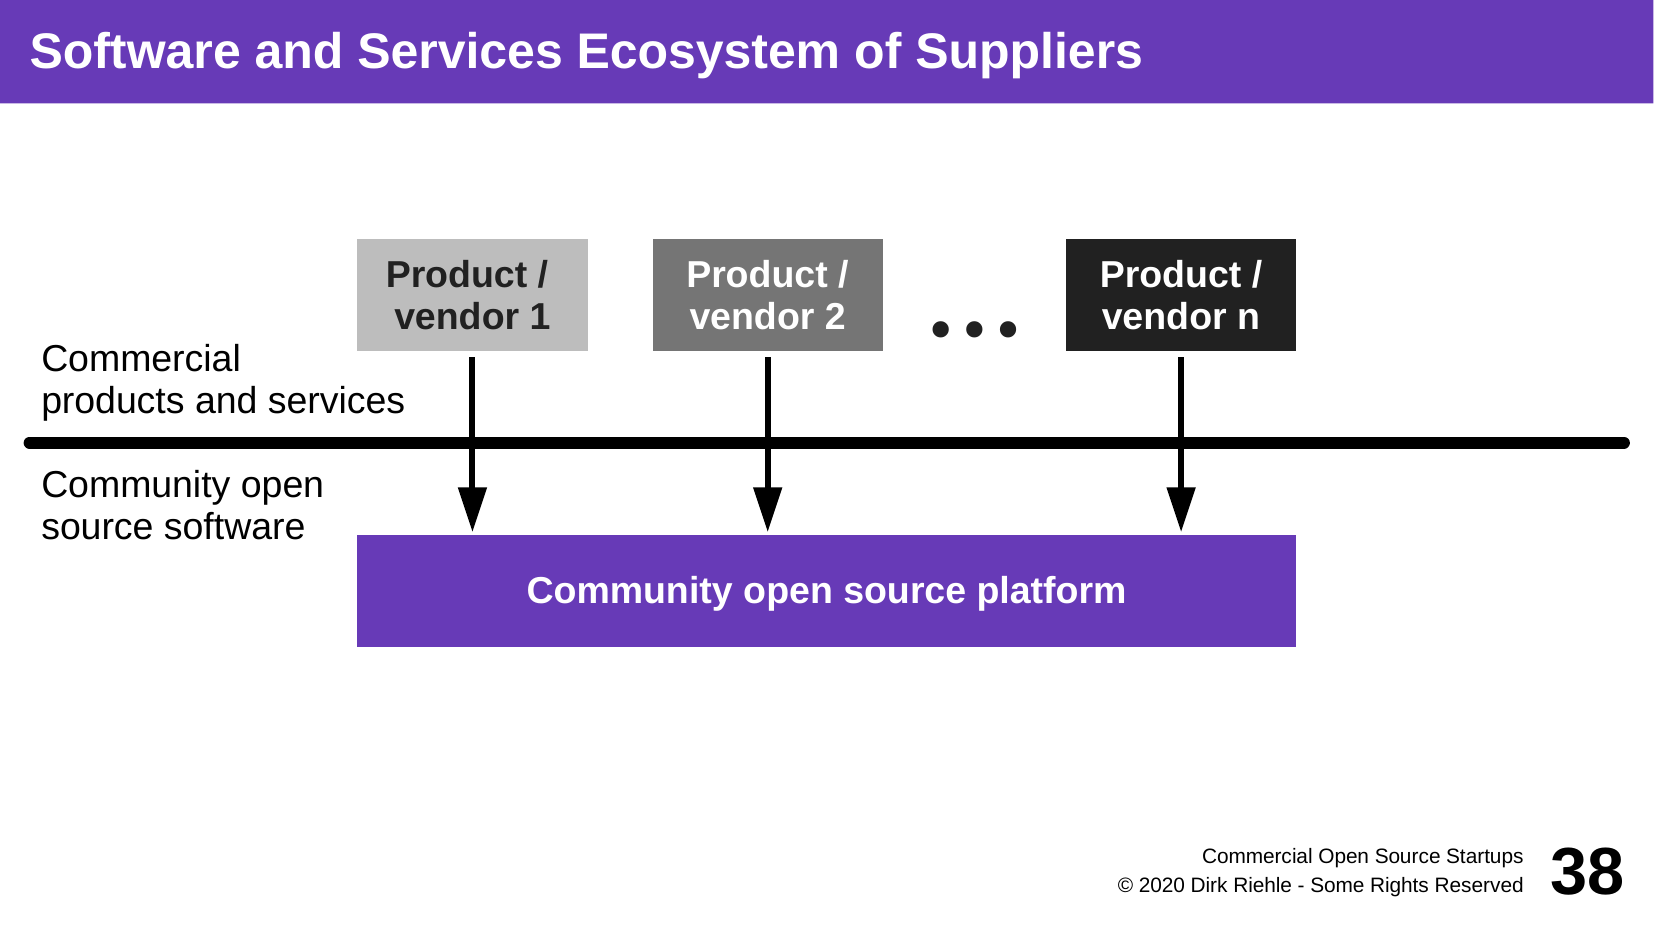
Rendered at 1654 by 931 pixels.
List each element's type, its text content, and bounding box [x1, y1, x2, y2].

text_box Product / vendor n [1062, 236, 1300, 355]
text_box Product / vendor 1 [354, 236, 591, 355]
text_box … [885, 236, 1063, 370]
text_box Product / vendor 2 [649, 236, 886, 355]
title Software and Services Ecosystem of Suppliers [0, 0, 1654, 104]
text_box Community open source platform [354, 531, 1300, 650]
